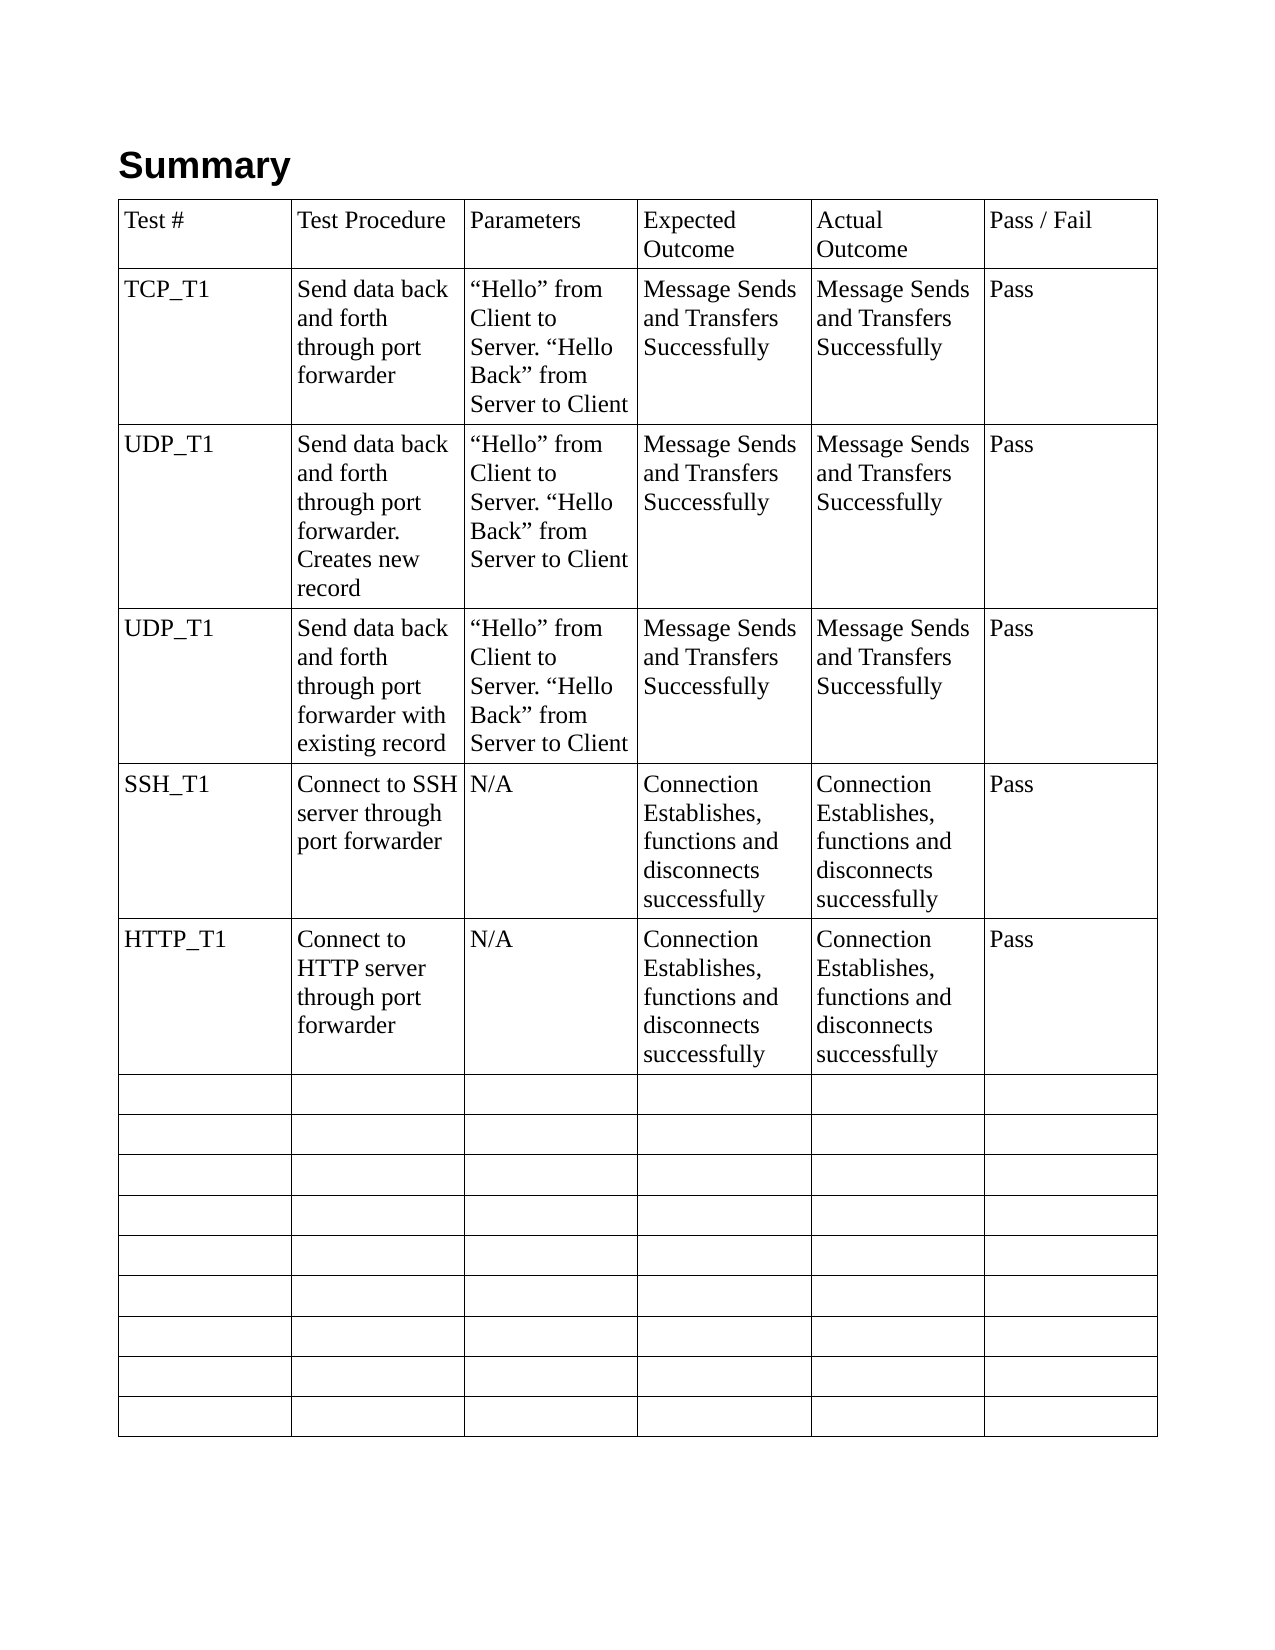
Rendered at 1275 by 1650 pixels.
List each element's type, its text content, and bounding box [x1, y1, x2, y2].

table_cell [638, 1357, 811, 1396]
table_cell Connection Establishes, functions and disconnects successfully [638, 919, 811, 1074]
table_cell [465, 1357, 637, 1396]
table_cell UDP_T1 [119, 425, 291, 608]
table_cell Connection Establishes, functions and disconnects successfully [812, 764, 984, 918]
table_cell Pass [985, 609, 1157, 763]
table_cell [292, 1155, 464, 1194]
table_cell [638, 1317, 811, 1356]
table_cell N/A [465, 764, 637, 918]
table_cell [985, 1115, 1157, 1154]
table_cell [119, 1236, 291, 1275]
table_cell TCP_T1 [119, 269, 291, 424]
table_cell [812, 1115, 984, 1154]
table_cell [638, 1155, 811, 1194]
table_cell [638, 1397, 811, 1436]
table_header Test Procedure [292, 200, 464, 268]
table_header Pass / Fail [985, 200, 1157, 268]
table_cell [465, 1155, 637, 1194]
table_cell [465, 1397, 637, 1436]
table_cell [638, 1075, 811, 1114]
table_header Actual Outcome [812, 200, 984, 268]
table_cell Pass [985, 764, 1157, 918]
table_cell Message Sends and Transfers Successfully [812, 269, 984, 424]
table_cell “Hello” from Client to Server. “Hello Back” from Server to Client [465, 269, 637, 424]
table_cell [465, 1236, 637, 1275]
table_cell [812, 1276, 984, 1316]
table_cell Message Sends and Transfers Successfully [812, 425, 984, 608]
table_cell Connection Establishes, functions and disconnects successfully [638, 764, 811, 918]
table_cell [119, 1115, 291, 1154]
table_cell Message Sends and Transfers Successfully [638, 269, 811, 424]
table_cell [119, 1317, 291, 1356]
table_cell Connection Establishes, functions and disconnects successfully [812, 919, 984, 1074]
table_cell [812, 1236, 984, 1275]
table_cell [812, 1357, 984, 1396]
table_cell [638, 1276, 811, 1316]
table_cell UDP_T1 [119, 609, 291, 763]
table_cell [638, 1196, 811, 1235]
table_cell [985, 1196, 1157, 1235]
table_cell [812, 1317, 984, 1356]
table_header Expected Outcome [638, 200, 811, 268]
subtitle Summary [118, 143, 1157, 187]
table_cell “Hello” from Client to Server. “Hello Back” from Server to Client [465, 425, 637, 608]
table_cell [985, 1155, 1157, 1194]
table_cell [465, 1075, 637, 1114]
table_cell [638, 1115, 811, 1154]
table_cell [985, 1236, 1157, 1275]
table_cell [812, 1075, 984, 1114]
table_cell N/A [465, 919, 637, 1074]
table_cell “Hello” from Client to Server. “Hello Back” from Server to Client [465, 609, 637, 763]
table_cell [119, 1155, 291, 1194]
table_cell [985, 1317, 1157, 1356]
table_cell [985, 1397, 1157, 1436]
table_cell [292, 1397, 464, 1436]
table_cell Message Sends and Transfers Successfully [638, 609, 811, 763]
table_cell [465, 1196, 637, 1235]
table_cell [638, 1236, 811, 1275]
table_cell [119, 1196, 291, 1235]
table_cell [985, 1357, 1157, 1396]
table_cell [812, 1155, 984, 1194]
table_cell [292, 1115, 464, 1154]
table_cell Send data back and forth through port forwarder with existing record [292, 609, 464, 763]
table_cell [119, 1357, 291, 1396]
table_cell [292, 1357, 464, 1396]
table_cell Pass [985, 919, 1157, 1074]
table_cell Message Sends and Transfers Successfully [638, 425, 811, 608]
table_cell [985, 1075, 1157, 1114]
table_cell [465, 1276, 637, 1316]
table_cell SSH_T1 [119, 764, 291, 918]
table_cell Send data back and forth through port forwarder [292, 269, 464, 424]
table_header Test # [119, 200, 291, 268]
table_cell [812, 1196, 984, 1235]
table_cell [292, 1317, 464, 1356]
table_cell [292, 1196, 464, 1235]
table_cell [812, 1397, 984, 1436]
table_cell HTTP_T1 [119, 919, 291, 1074]
table_cell [119, 1397, 291, 1436]
table_cell [119, 1075, 291, 1114]
table_cell Connect to HTTP server through port forwarder [292, 919, 464, 1074]
table_cell [465, 1115, 637, 1154]
table_cell [119, 1276, 291, 1316]
table_cell [292, 1276, 464, 1316]
table_cell Pass [985, 269, 1157, 424]
table_cell [465, 1317, 637, 1356]
table_header Parameters [465, 200, 637, 268]
table_cell Connect to SSH server through port forwarder [292, 764, 464, 918]
table_cell Pass [985, 425, 1157, 608]
table_cell [292, 1236, 464, 1275]
table_cell Send data back and forth through port forwarder. Creates new record [292, 425, 464, 608]
table_cell [292, 1075, 464, 1114]
table_cell Message Sends and Transfers Successfully [812, 609, 984, 763]
table_cell [985, 1276, 1157, 1316]
